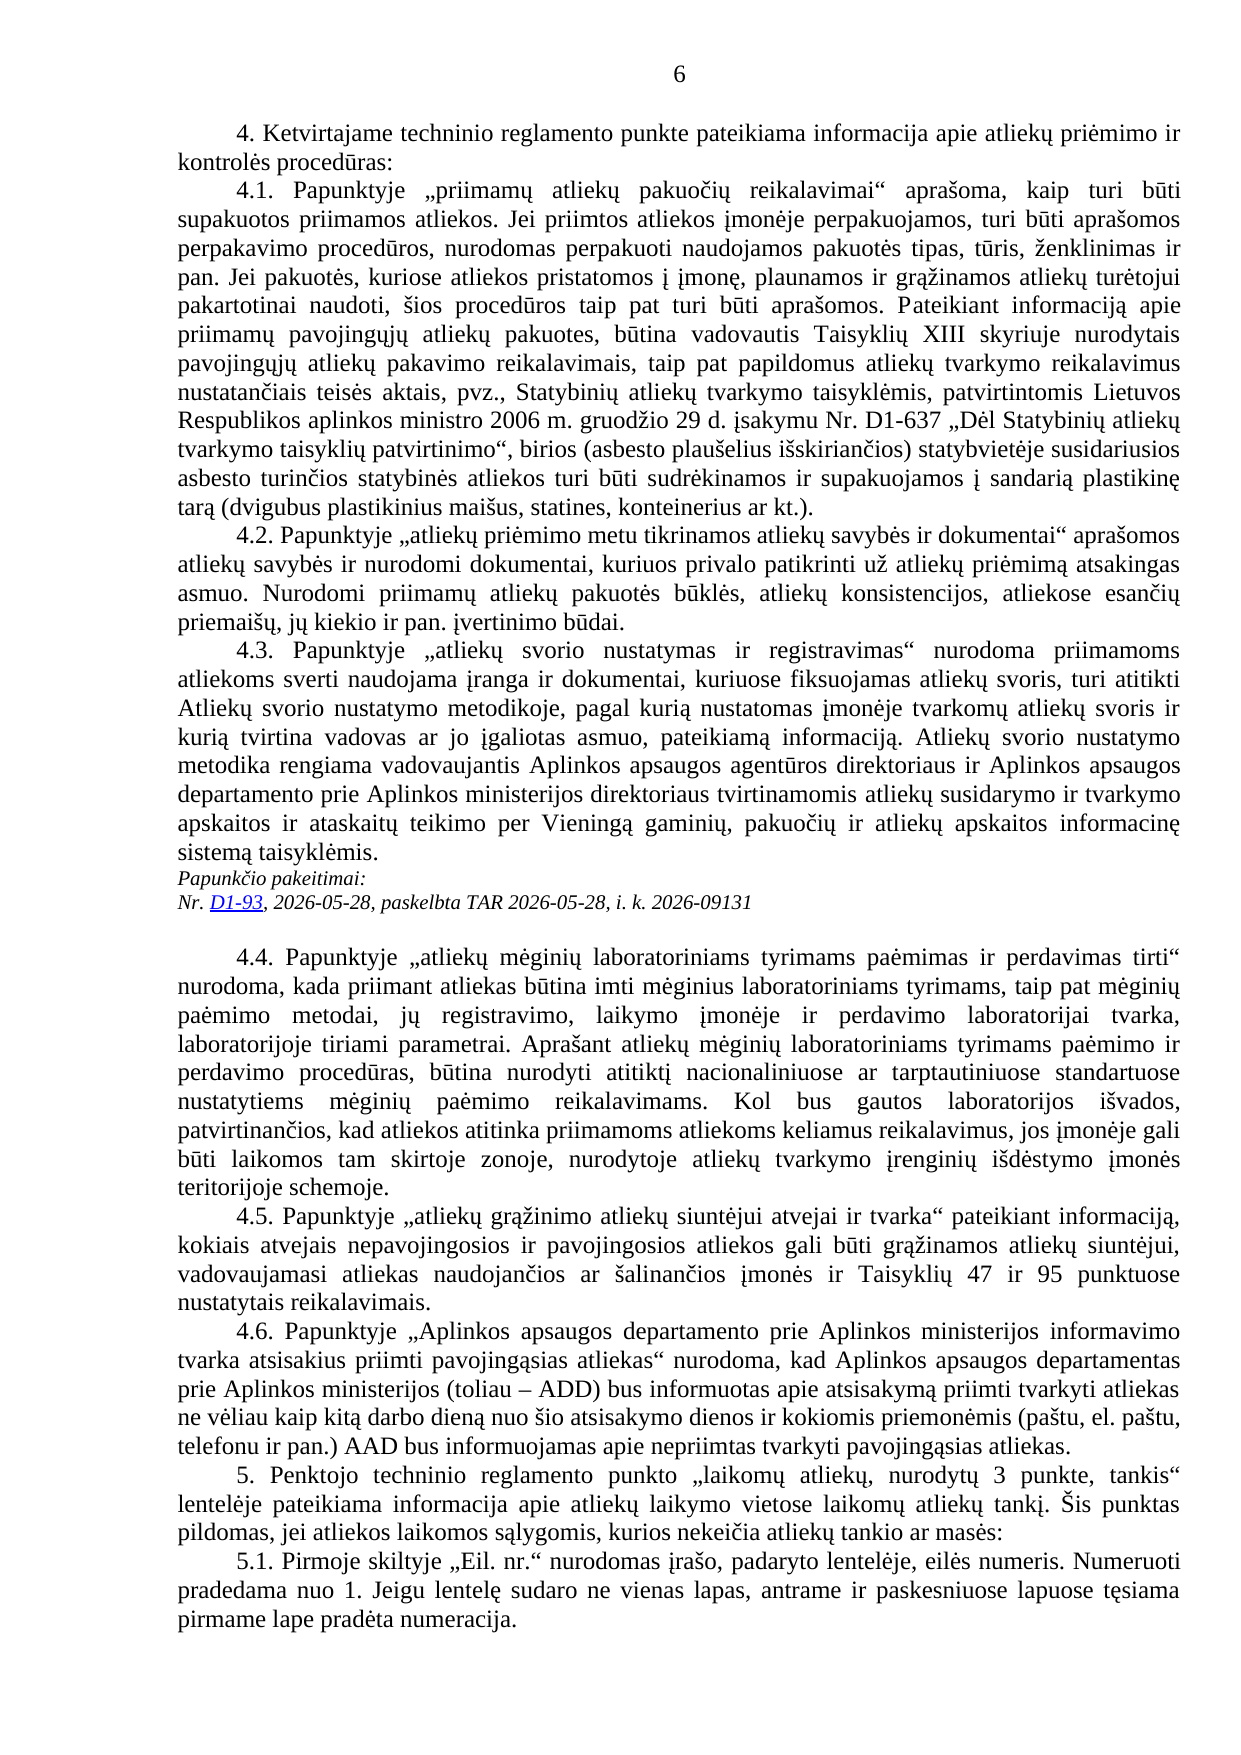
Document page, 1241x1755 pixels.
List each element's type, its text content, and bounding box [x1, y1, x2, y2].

text 5.1. Pirmoje skiltyje „Eil. nr.“ nurodomas įrašo, padaryto lentelėje, eilės numeris. Numeruoti pradedama nuo 1. Jeigu lentelę sudaro ne vienas lapas, antrame ir paskesniuose lapuose tęsiama pirmame lape pradėta numeracija. [177, 1546, 1181, 1632]
text 4.4. Papunktyje „atliekų mėginių laboratoriniams tyrimams paėmimas ir perdavimas tirti“ nurodoma, kada priimant atliekas būtina imti mėginius laboratoriniams tyrimams, taip pat mėginių paėmimo metodai, jų registravimo, laikymo įmonėje ir perdavimo laboratorijai tvarka, laboratorijoje tiriami parametrai. Aprašant atliekų mėginių laboratoriniams tyrimams paėmimo ir perdavimo procedūras, būtina nurodyti atitiktį nacionaliniuose ar tarptautiniuose standartuose nustatytiems mėginių paėmimo reikalavimams. Kol bus gautos laboratorijos išvados, patvirtinančios, kad atliekos atitinka priimamoms atliekoms keliamus reikalavimus, jos įmonėje gali būti laikomos tam skirtoje zonoje, nurodytoje atliekų tvarkymo įrenginių išdėstymo įmonės teritorijoje schemoje. [177, 942, 1181, 1201]
text 4.3. Papunktyje „atliekų svorio nustatymas ir registravimas“ nurodoma priimamoms atliekoms sverti naudojama įranga ir dokumentai, kuriuose fiksuojamas atliekų svoris, turi atitikti Atliekų svorio nustatymo metodikoje, pagal kurią nustatomas įmonėje tvarkomų atliekų svoris ir kurią tvirtina vadovas ar jo įgaliotas asmuo, pateikiamą informaciją. Atliekų svorio nustatymo metodika rengiama vadovaujantis Aplinkos apsaugos agentūros direktoriaus ir Aplinkos apsaugos departamento prie Aplinkos ministerijos direktoriaus tvirtinamomis atliekų susidarymo ir tvarkymo apskaitos ir ataskaitų teikimo per Vieningą gaminių, pakuočių ir atliekų apskaitos informacinę sistemą taisyklėmis. [177, 636, 1181, 866]
text 4.2. Papunktyje „atliekų priėmimo metu tikrinamos atliekų savybės ir dokumentai“ aprašomos atliekų savybės ir nurodomi dokumentai, kuriuos privalo patikrinti už atliekų priėmimą atsakingas asmuo. Nurodomi priimamų atliekų pakuotės būklės, atliekų konsistencijos, atliekose esančių priemaišų, jų kiekio ir pan. įvertinimo būdai. [177, 521, 1181, 636]
text Nr. D1-93, 2026-05-28, paskelbta TAR 2026-05-28, i. k. 2026-09131 [177, 890, 1181, 914]
text 4.5. Papunktyje „atliekų grąžinimo atliekų siuntėjui atvejai ir tvarka“ pateikiant informaciją, kokiais atvejais nepavojingosios ir pavojingosios atliekos gali būti grąžinamos atliekų siuntėjui, vadovaujamasi atliekas naudojančios ar šalinančios įmonės ir Taisyklių 47 ir 95 punktuose nustatytais reikalavimais. [177, 1201, 1181, 1316]
text 4.6. Papunktyje „Aplinkos apsaugos departamento prie Aplinkos ministerijos informavimo tvarka atsisakius priimti pavojingąsias atliekas“ nurodoma, kad Aplinkos apsaugos departamentas prie Aplinkos ministerijos (toliau – ADD) bus informuotas apie atsisakymą priimti tvarkyti atliekas ne vėliau kaip kitą darbo dieną nuo šio atsisakymo dienos ir kokiomis priemonėmis (paštu, el. paštu, telefonu ir pan.) AAD bus informuojamas apie nepriimtas tvarkyti pavojingąsias atliekas. [177, 1316, 1181, 1460]
text 4.1. Papunktyje „priimamų atliekų pakuočių reikalavimai“ aprašoma, kaip turi būti supakuotos priimamos atliekos. Jei priimtos atliekos įmonėje perpakuojamos, turi būti aprašomos perpakavimo procedūros, nurodomas perpakuoti naudojamos pakuotės tipas, tūris, ženklinimas ir pan. Jei pakuotės, kuriose atliekos pristatomos į įmonę, plaunamos ir grąžinamos atliekų turėtojui pakartotinai naudoti, šios procedūros taip pat turi būti aprašomos. Pateikiant informaciją apie priimamų pavojingųjų atliekų pakuotes, būtina vadovautis Taisyklių XIII skyriuje nurodytais pavojingųjų atliekų pakavimo reikalavimais, taip pat papildomus atliekų tvarkymo reikalavimus nustatančiais teisės aktais, pvz., Statybinių atliekų tvarkymo taisyklėmis, patvirtintomis Lietuvos Respublikos aplinkos ministro 2006 m. gruodžio 29 d. įsakymu Nr. D1-637 „Dėl Statybinių atliekų tvarkymo taisyklių patvirtinimo“, birios (asbesto plaušelius išskiriančios) statybvietėje susidariusios asbesto turinčios statybinės atliekos turi būti sudrėkinamos ir supakuojamos į sandarią plastikinę tarą (dvigubus plastikinius maišus, statines, konteinerius ar kt.). [177, 176, 1181, 521]
text 5. Penktojo techninio reglamento punkto „laikomų atliekų, nurodytų 3 punkte, tankis“ lentelėje pateikiama informacija apie atliekų laikymo vietose laikomų atliekų tankį. Šis punktas pildomas, jei atliekos laikomos sąlygomis, kurios nekeičia atliekų tankio ar masės: [177, 1460, 1181, 1546]
text 4. Ketvirtajame techninio reglamento punkte pateikiama informacija apie atliekų priėmimo ir kontrolės procedūras: [177, 118, 1181, 176]
text Papunkčio pakeitimai: [177, 866, 1181, 890]
